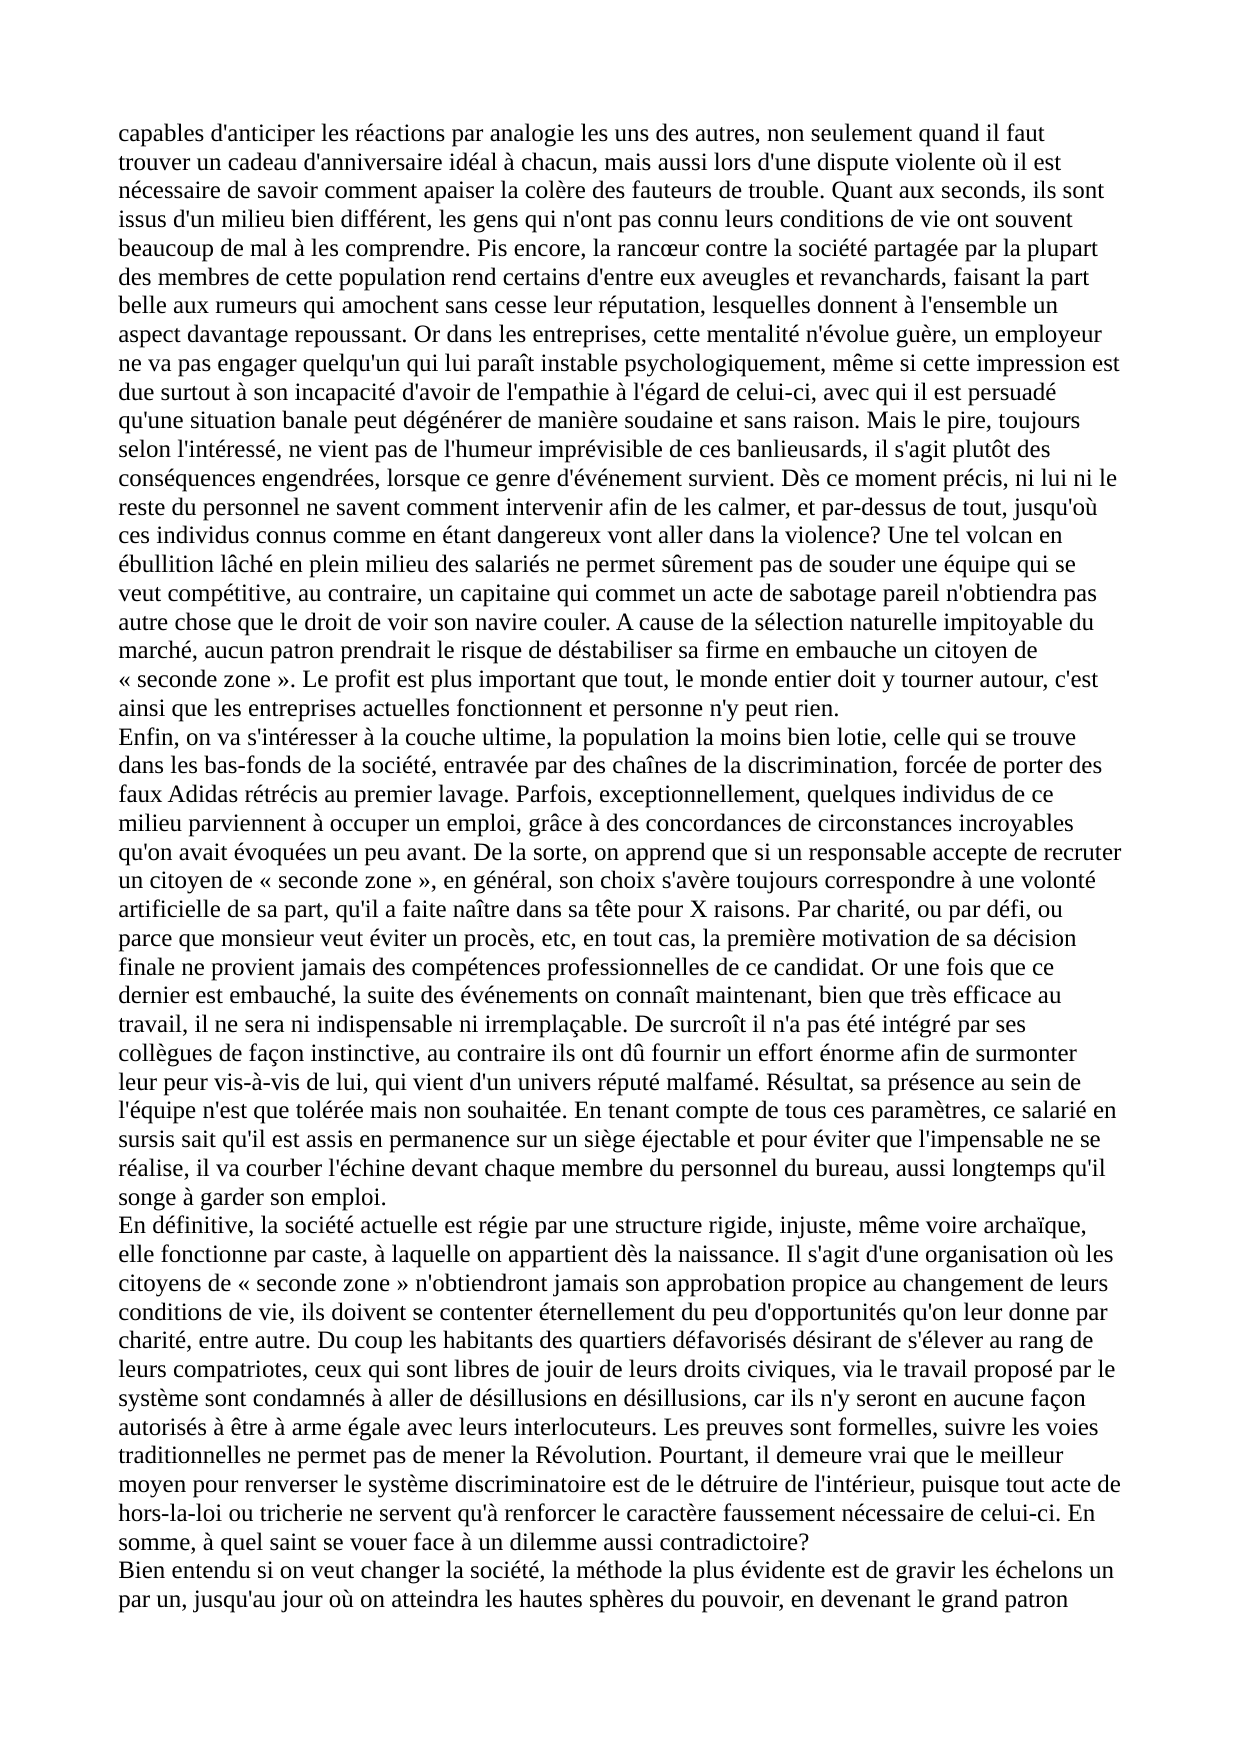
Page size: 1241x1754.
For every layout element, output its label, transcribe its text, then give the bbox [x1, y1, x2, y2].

text En définitive, la société actuelle est régie par une structure rigide, injuste, même voire archaïque, elle fonctionne par caste, à laquelle on appartient dès la naissance. Il s'agit d'une organisation où les citoyens de « seconde zone » n'obtiendront jamais son approbation propice au changement de leurs conditions de vie, ils doivent se contenter éternellement du peu d'opportunités qu'on leur donne par charité, entre autre. Du coup les habitants des quartiers défavorisés désirant de s'élever au rang de leurs compatriotes, ceux qui sont libres de jouir de leurs droits civiques, via le travail proposé par le système sont condamnés à aller de désillusions en désillusions, car ils n'y seront en aucune façon autorisés à être à arme égale avec leurs interlocuteurs. Les preuves sont formelles, suivre les voies traditionnelles ne permet pas de mener la Révolution. Pourtant, il demeure vrai que le meilleur moyen pour renverser le système discriminatoire est de le détruire de l'intérieur, puisque tout acte de hors-la-loi ou tricherie ne servent qu'à renforcer le caractère faussement nécessaire de celui-ci. En somme, à quel saint se vouer face à un dilemme aussi contradictoire? [118, 1211, 1122, 1556]
text capables d'anticiper les réactions par analogie les uns des autres, non seulement quand il faut trouver un cadeau d'anniversaire idéal à chacun, mais aussi lors d'une dispute violente où il est nécessaire de savoir comment apaiser la colère des fauteurs de trouble. Quant aux seconds, ils sont issus d'un milieu bien différent, les gens qui n'ont pas connu leurs conditions de vie ont souvent beaucoup de mal à les comprendre. Pis encore, la rancœur contre la société partagée par la plupart des membres de cette population rend certains d'entre eux aveugles et revanchards, faisant la part belle aux rumeurs qui amochent sans cesse leur réputation, lesquelles donnent à l'ensemble un aspect davantage repoussant. Or dans les entreprises, cette mentalité n'évolue guère, un employeur ne va pas engager quelqu'un qui lui paraît instable psychologiquement, même si cette impression est due surtout à son incapacité d'avoir de l'empathie à l'égard de celui-ci, avec qui il est persuadé qu'une situation banale peut dégénérer de manière soudaine et sans raison. Mais le pire, toujours selon l'intéressé, ne vient pas de l'humeur imprévisible de ces banlieusards, il s'agit plutôt des conséquences engendrées, lorsque ce genre d'événement survient. Dès ce moment précis, ni lui ni le reste du personnel ne savent comment intervenir afin de les calmer, et par-dessus de tout, jusqu'où ces individus connus comme en étant dangereux vont aller dans la violence? Une tel volcan en ébullition lâché en plein milieu des salariés ne permet sûrement pas de souder une équipe qui se veut compétitive, au contraire, un capitaine qui commet un acte de sabotage pareil n'obtiendra pas autre chose que le droit de voir son navire couler. A cause de la sélection naturelle impitoyable du marché, aucun patron prendrait le risque de déstabiliser sa firme en embauche un citoyen de « seconde zone ». Le profit est plus important que tout, le monde entier doit y tourner autour, c'est ainsi que les entreprises actuelles fonctionnent et personne n'y peut rien. [118, 118, 1122, 722]
text Enfin, on va s'intéresser à la couche ultime, la population la moins bien lotie, celle qui se trouve dans les bas-fonds de la société, entravée par des chaînes de la discrimination, forcée de porter des faux Adidas rétrécis au premier lavage. Parfois, exceptionnellement, quelques individus de ce milieu parviennent à occuper un emploi, grâce à des concordances de circonstances incroyables qu'on avait évoquées un peu avant. De la sorte, on apprend que si un responsable accepte de recruter un citoyen de « seconde zone », en général, son choix s'avère toujours correspondre à une volonté artificielle de sa part, qu'il a faite naître dans sa tête pour X raisons. Par charité, ou par défi, ou parce que monsieur veut éviter un procès, etc, en tout cas, la première motivation de sa décision finale ne provient jamais des compétences professionnelles de ce candidat. Or une fois que ce dernier est embauché, la suite des événements on connaît maintenant, bien que très efficace au travail, il ne sera ni indispensable ni irremplaçable. De surcroît il n'a pas été intégré par ses collègues de façon instinctive, au contraire ils ont dû fournir un effort énorme afin de surmonter leur peur vis-à-vis de lui, qui vient d'un univers réputé malfamé. Résultat, sa présence au sein de l'équipe n'est que tolérée mais non souhaitée. En tenant compte de tous ces paramètres, ce salarié en sursis sait qu'il est assis en permanence sur un siège éjectable et pour éviter que l'impensable ne se réalise, il va courber l'échine devant chaque membre du personnel du bureau, aussi longtemps qu'il songe à garder son emploi. [118, 722, 1122, 1211]
text Bien entendu si on veut changer la société, la méthode la plus évidente est de gravir les échelons un par un, jusqu'au jour où on atteindra les hautes sphères du pouvoir, en devenant le grand patron [118, 1556, 1122, 1613]
